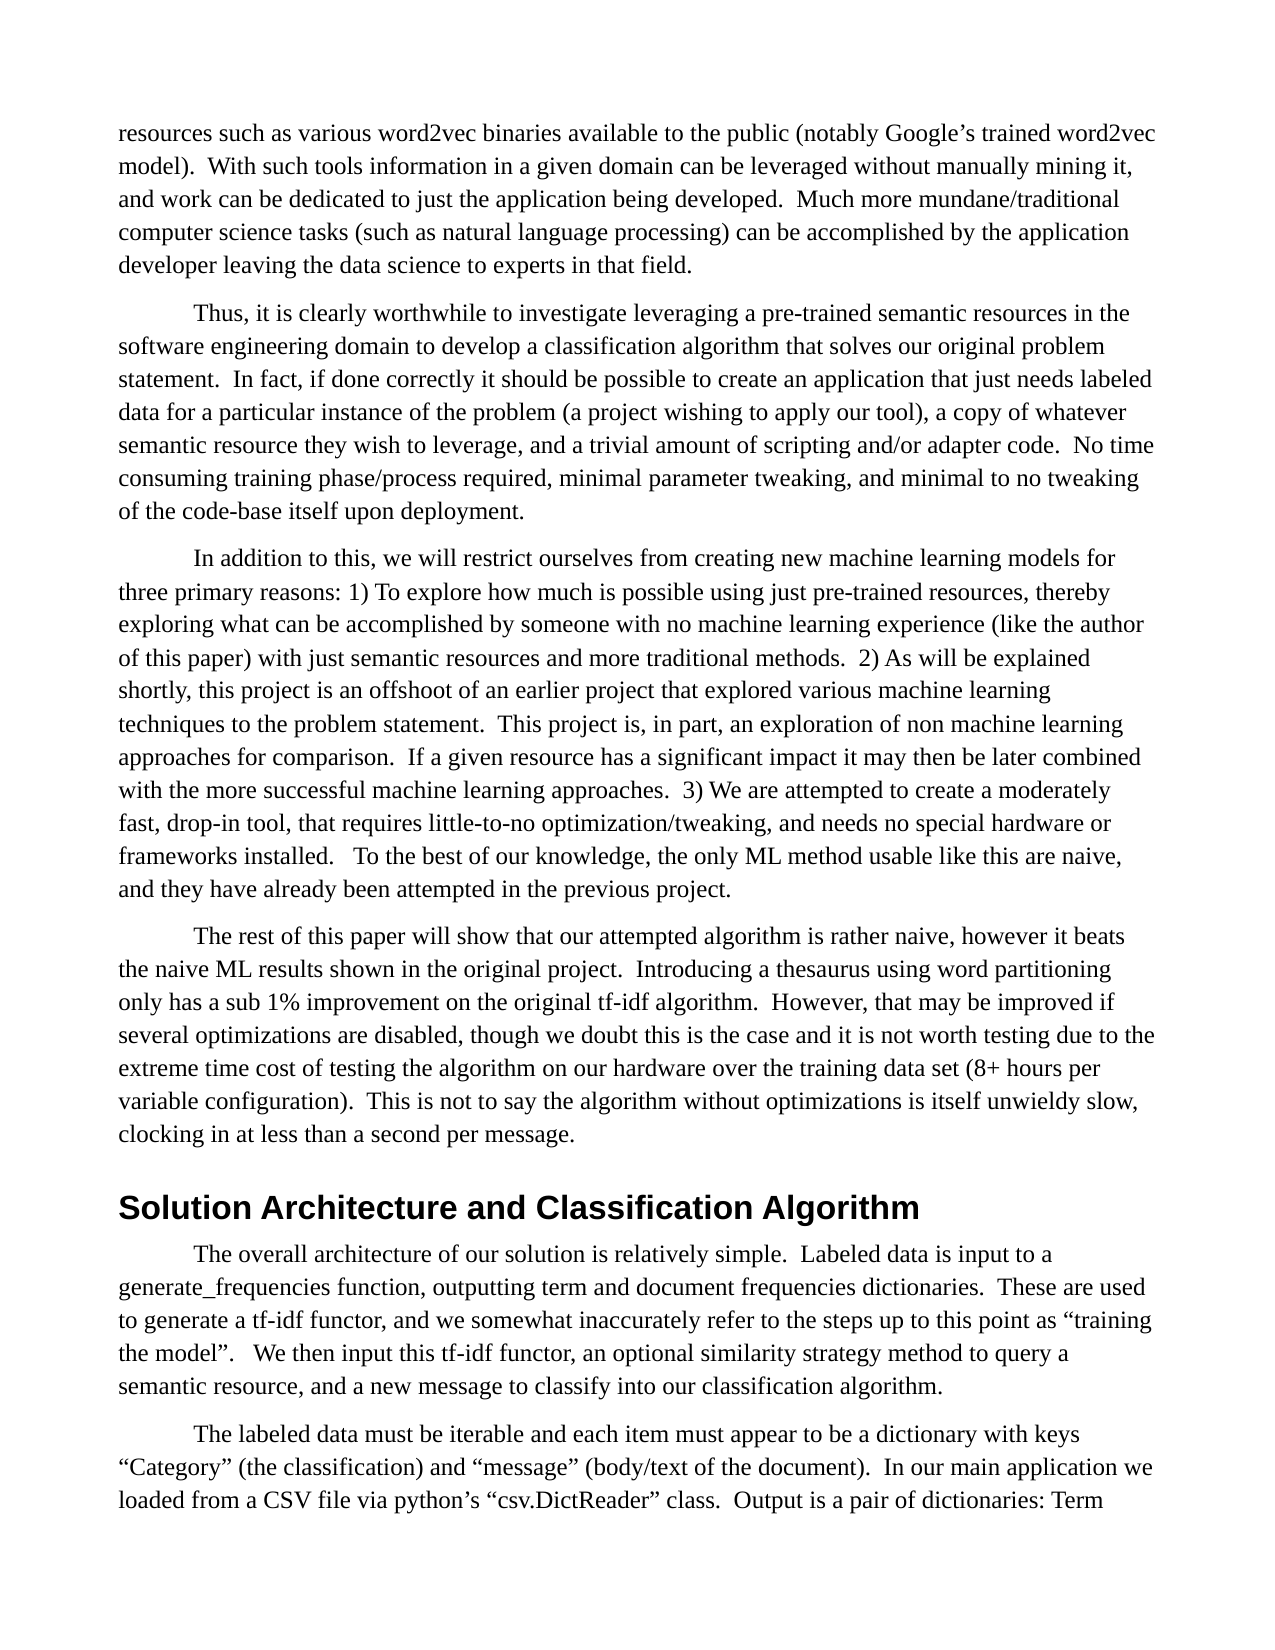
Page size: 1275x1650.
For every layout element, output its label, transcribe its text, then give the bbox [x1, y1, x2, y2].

text In addition to this, we will restrict ourselves from creating new machine learning models for three primary reasons: 1) To explore how much is possible using just pre-trained resources, thereby exploring what can be accomplished by someone with no machine learning experience (like the author of this paper) with just semantic resources and more traditional methods. 2) As will be explained shortly, this project is an offshoot of an earlier project that explored various machine learning techniques to the problem statement. This project is, in part, an exploration of non machine learning approaches for comparison. If a given resource has a significant impact it may then be later combined with the more successful machine learning approaches. 3) We are attempted to create a moderately fast, drop-in tool, that requires little-to-no optimization/tweaking, and needs no special hardware or frameworks installed. To the best of our knowledge, the only ML method usable like this are naive, and they have already been attempted in the previous project. [118, 543, 1157, 902]
text Thus, it is clearly worthwhile to investigate leveraging a pre-trained semantic resources in the software engineering domain to develop a classification algorithm that solves our original problem statement. In fact, if done correctly it should be possible to create an application that just needs labeled data for a particular instance of the problem (a project wishing to apply our tool), a copy of whatever semantic resource they wish to leverage, and a trivial amount of scripting and/or adapter code. No time consuming training phase/process required, minimal parameter tweaking, and minimal to no tweaking of the code-base itself upon deployment. [118, 298, 1157, 525]
text resources such as various word2vec binaries available to the public (notably Google’s trained word2vec model). With such tools information in a given domain can be leveraged without manually mining it, and work can be dedicated to just the application being developed. Much more mundane/traditional computer science tasks (such as natural language processing) can be accomplished by the application developer leaving the data science to experts in that field. [118, 118, 1157, 279]
subtitle Solution Architecture and Classification Algorithm [118, 1188, 1157, 1227]
text The labeled data must be iterable and each item must appear to be a dictionary with keys “Category” (the classification) and “message” (body/text of the document). In our main application we loaded from a CSV file via python’s “csv.DictReader” class. Output is a pair of dictionaries: Term [118, 1419, 1157, 1513]
text The rest of this paper will show that our attempted algorithm is rather naive, however it beats the naive ML results shown in the original project. Introducing a thesaurus using word partitioning only has a sub 1% improvement on the original tf-idf algorithm. However, that may be improved if several optimizations are disabled, though we doubt this is the case and it is not worth testing due to the extreme time cost of testing the algorithm on our hardware over the training data set (8+ hours per variable configuration). This is not to say the algorithm without optimizations is itself unwieldy slow, clocking in at less than a second per message. [118, 921, 1157, 1148]
text The overall architecture of our solution is relatively simple. Labeled data is input to a generate_frequencies function, outputting term and document frequencies dictionaries. These are used to generate a tf-idf functor, and we somewhat inaccurately refer to the steps up to this point as “training the model”. We then input this tf-idf functor, an optional similarity strategy method to query a semantic resource, and a new message to classify into our classification algorithm. [118, 1239, 1157, 1400]
